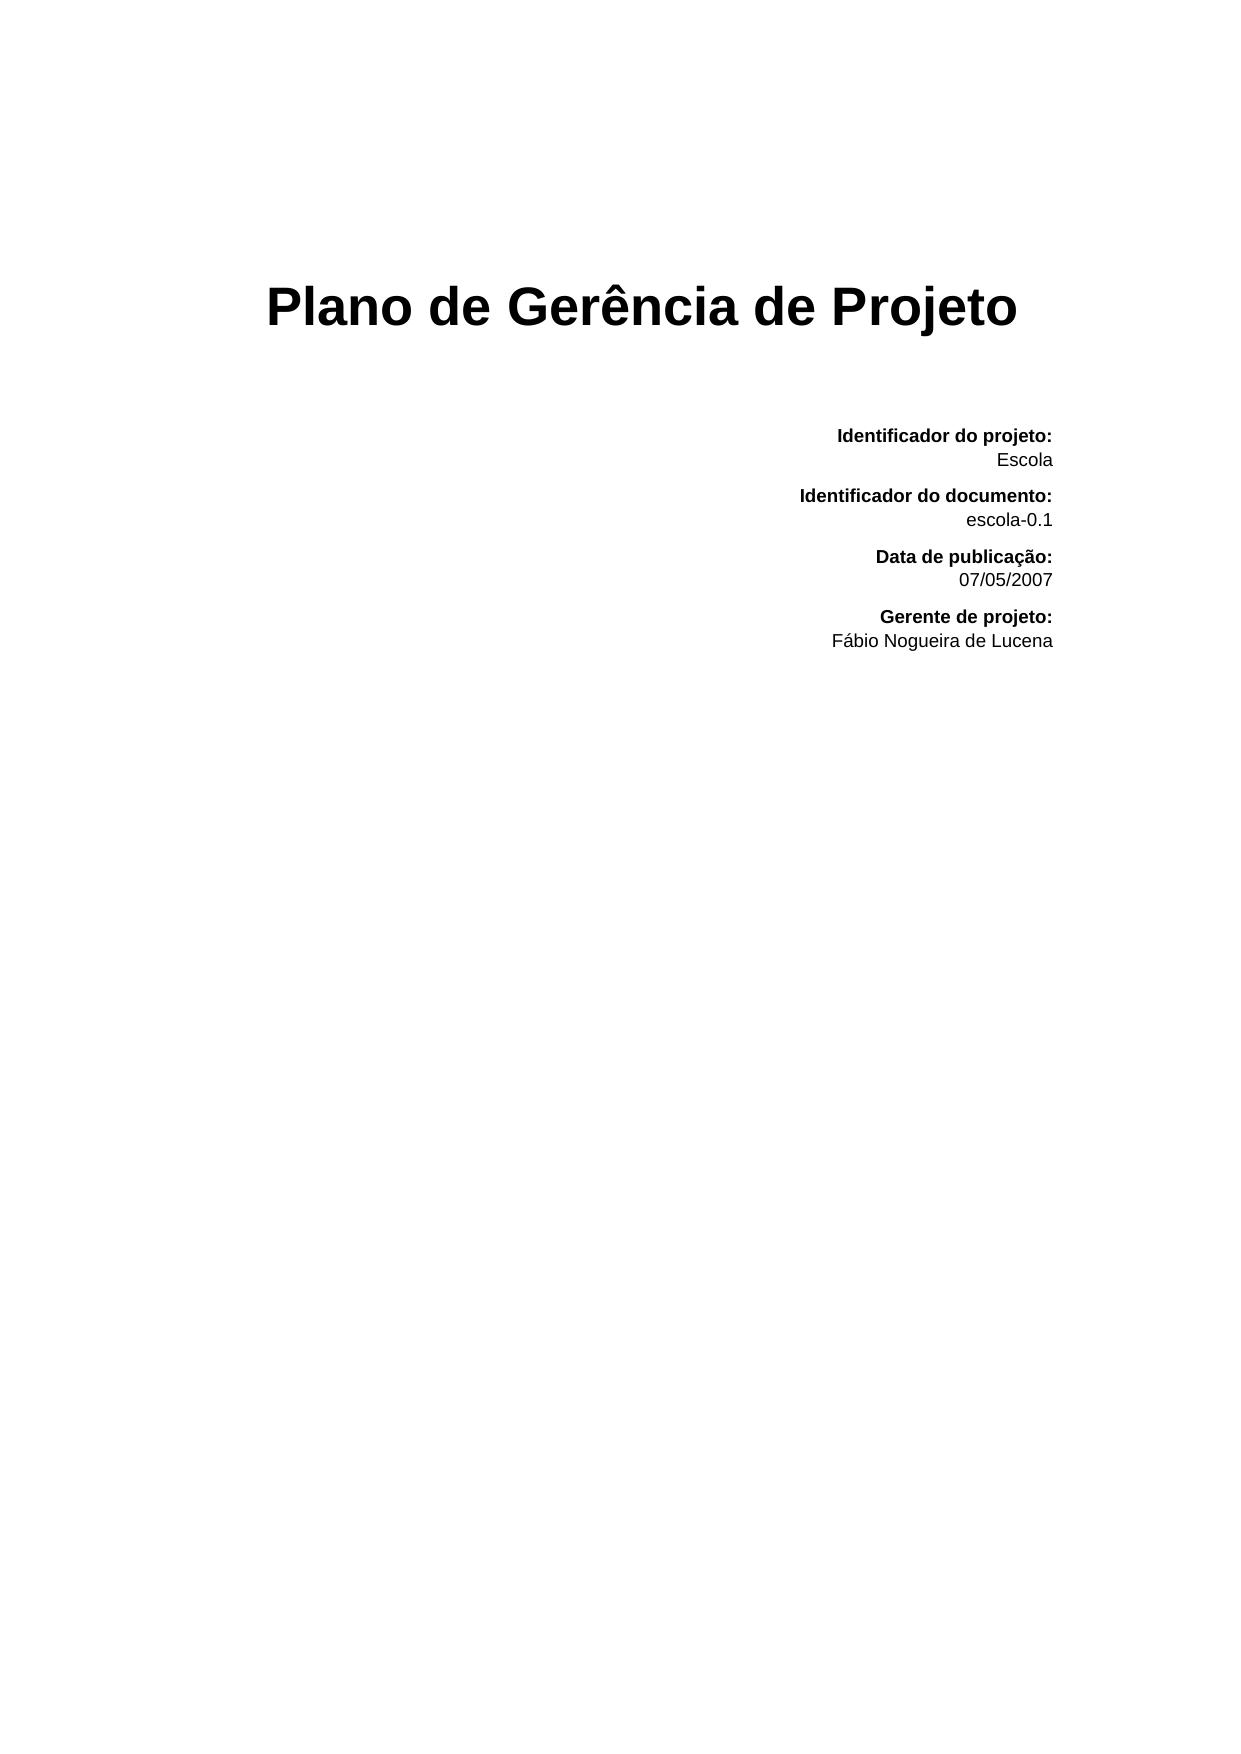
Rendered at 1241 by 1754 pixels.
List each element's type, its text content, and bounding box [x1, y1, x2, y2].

table_header [620, 75, 1053, 203]
text Gerente de projeto: Fábio Nogueira de Lucena [232, 604, 1053, 652]
text Identificador do documento: escola-0.1 [232, 484, 1053, 531]
table_header [188, 75, 620, 203]
text Plano de Gerência de Projeto [232, 277, 1053, 337]
text Data de publicação: 07/05/2007 [232, 544, 1053, 592]
text Identificador do projeto: Escola [232, 424, 1053, 471]
